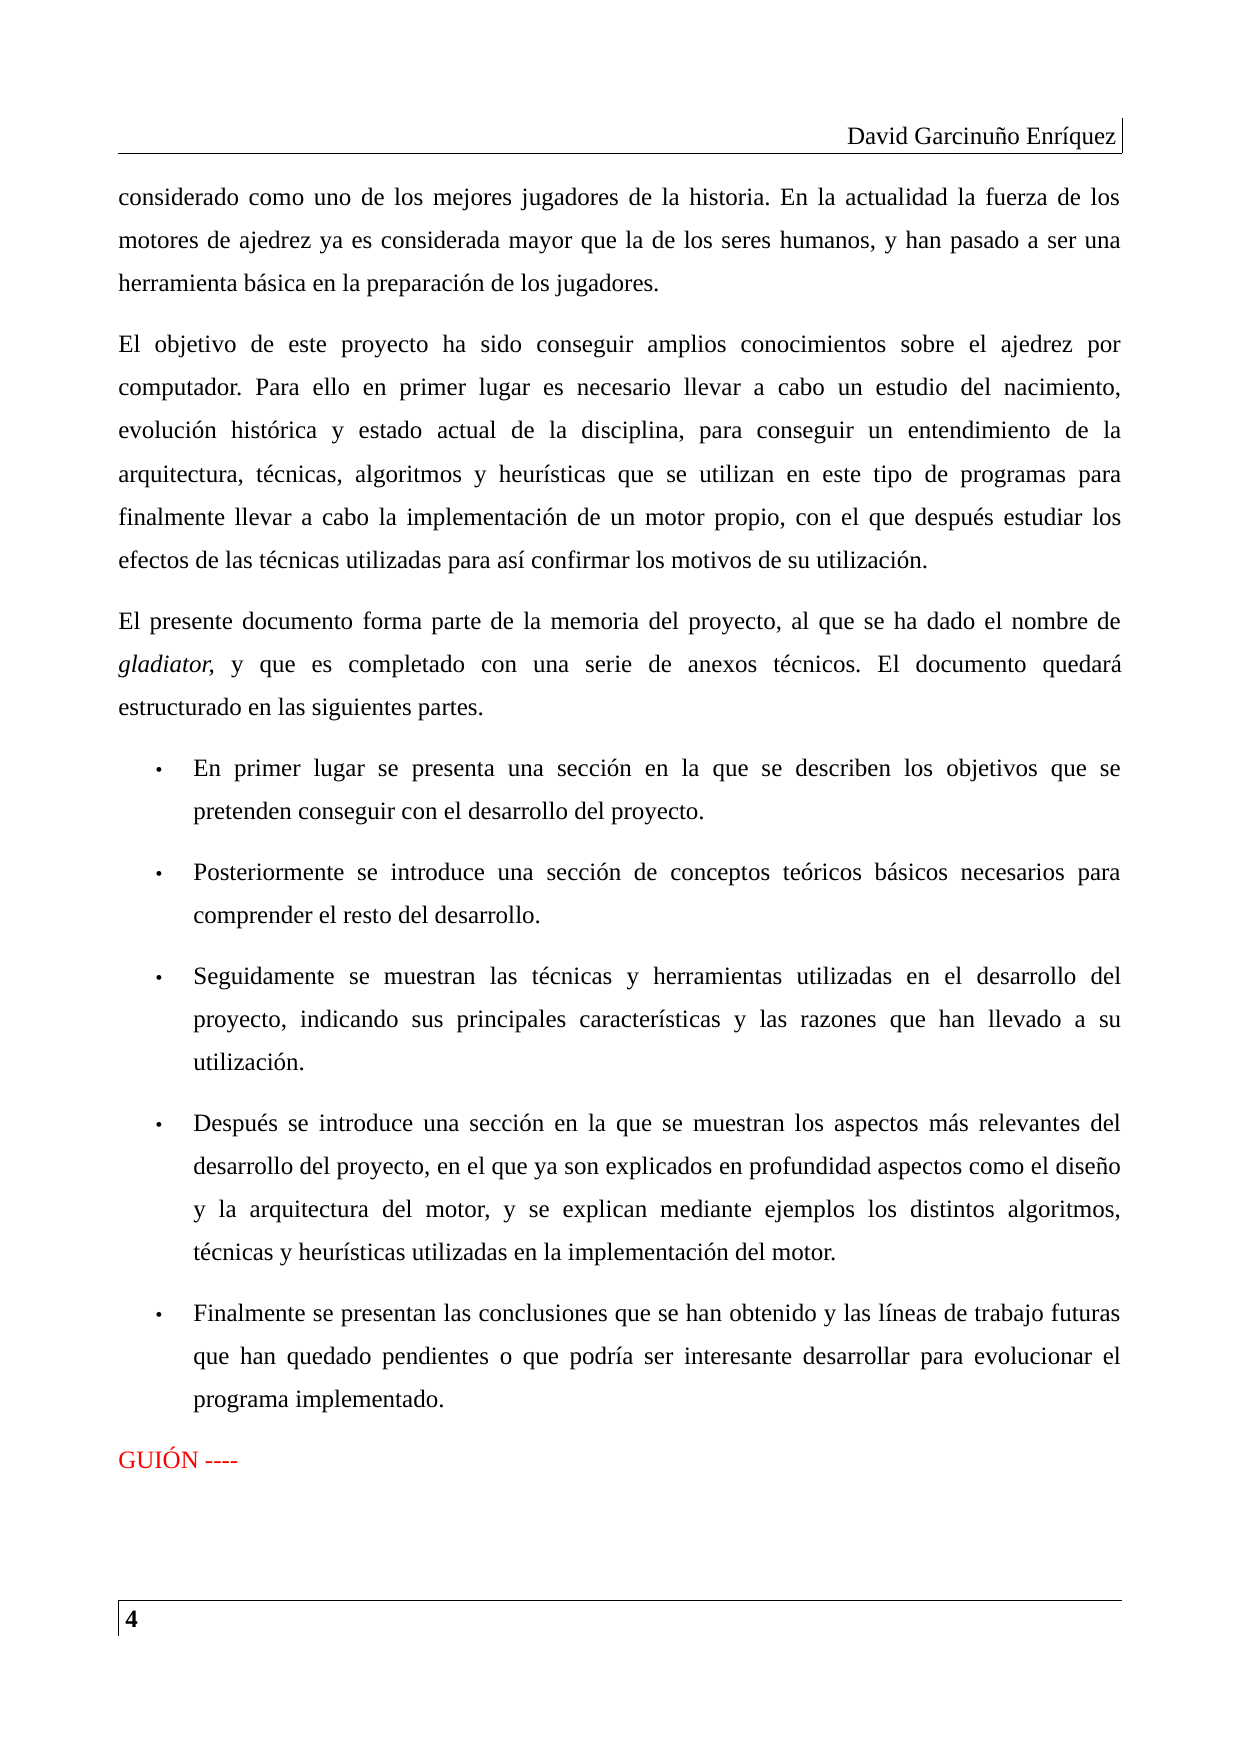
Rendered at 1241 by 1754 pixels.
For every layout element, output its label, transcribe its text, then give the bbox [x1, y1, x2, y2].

text considerado como uno de los mejores jugadores de la historia. En la actualidad la fuerza de los motores de ajedrez ya es considerada mayor que la de los seres humanos, y han pasado a ser una herramienta básica en la preparación de los jugadores. [118, 182, 1122, 297]
list Después se introduce una sección en la que se muestran los aspectos más relevantes del desarrollo del proyecto, en el que ya son explicados en profundidad aspectos como el diseño y la arquitectura del motor, y se explican mediante ejemplos los distintos algoritmos, técnicas y heurísticas utilizadas en la implementación del motor. [156, 1108, 1122, 1266]
text El presente documento forma parte de la memoria del proyecto, al que se ha dado el nombre de gladiator, y que es completado con una serie de anexos técnicos. El documento quedará estructurado en las siguientes partes. [118, 606, 1122, 721]
list En primer lugar se presenta una sección en la que se describen los objetivos que se pretenden conseguir con el desarrollo del proyecto. [156, 753, 1122, 825]
list Posteriormente se introduce una sección de conceptos teóricos básicos necesarios para comprender el resto del desarrollo. [156, 857, 1122, 929]
text El objetivo de este proyecto ha sido conseguir amplios conocimientos sobre el ajedrez por computador. Para ello en primer lugar es necesario llevar a cabo un estudio del nacimiento, evolución histórica y estado actual de la disciplina, para conseguir un entendimiento de la arquitectura, técnicas, algoritmos y heurísticas que se utilizan en este tipo de programas para finalmente llevar a cabo la implementación de un motor propio, con el que después estudiar los efectos de las técnicas utilizadas para así confirmar los motivos de su utilización. [118, 329, 1122, 574]
text GUIÓN ---- [118, 1445, 1122, 1474]
list Seguidamente se muestran las técnicas y herramientas utilizadas en el desarrollo del proyecto, indicando sus principales características y las razones que han llevado a su utilización. [156, 961, 1122, 1076]
list Finalmente se presentan las conclusiones que se han obtenido y las líneas de trabajo futuras que han quedado pendientes o que podría ser interesante desarrollar para evolucionar el programa implementado. [156, 1298, 1122, 1413]
